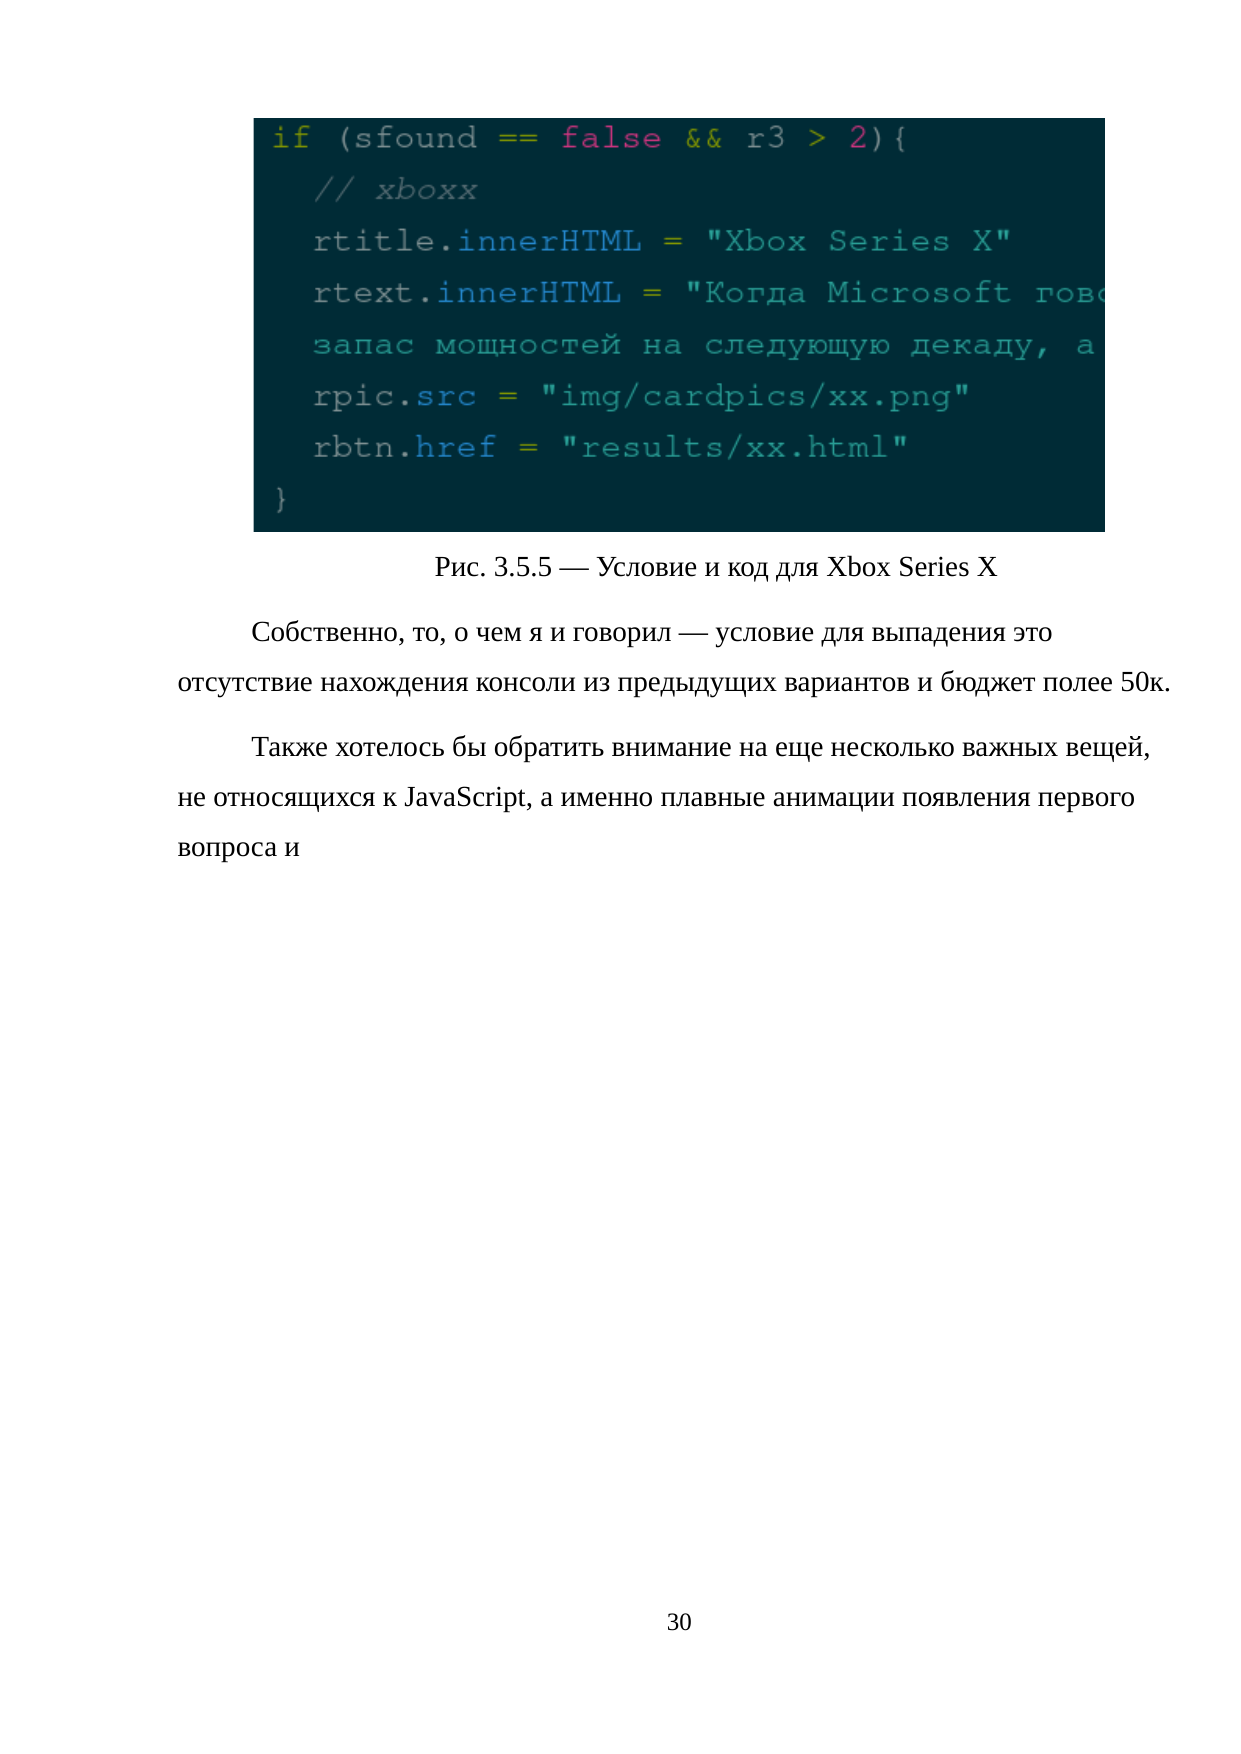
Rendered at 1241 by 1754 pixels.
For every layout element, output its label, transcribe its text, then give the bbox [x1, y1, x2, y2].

picture [891, 391, 909, 411]
picture [543, 282, 556, 302]
picture [1078, 288, 1093, 302]
picture [913, 391, 929, 405]
picture [603, 231, 607, 250]
picture [603, 391, 620, 411]
picture [603, 443, 619, 456]
picture [997, 229, 1009, 240]
picture [273, 134, 288, 147]
picture [709, 229, 720, 240]
picture [587, 231, 594, 250]
picture [644, 288, 661, 296]
picture [995, 284, 1010, 302]
picture [893, 237, 907, 250]
picture [355, 340, 371, 353]
picture [974, 230, 991, 250]
picture [644, 340, 660, 353]
picture [377, 443, 392, 456]
picture [1077, 340, 1093, 353]
picture [564, 435, 576, 446]
picture [768, 443, 784, 456]
picture [604, 282, 619, 302]
picture [728, 434, 742, 459]
picture [953, 288, 970, 302]
picture [789, 288, 806, 302]
picture [644, 391, 660, 405]
picture [378, 126, 393, 147]
picture [523, 289, 532, 302]
picture [356, 237, 371, 250]
picture [849, 443, 868, 456]
picture [314, 391, 330, 405]
picture [316, 443, 330, 456]
picture [933, 391, 949, 411]
picture [769, 126, 784, 147]
picture [747, 340, 764, 353]
picture [334, 340, 351, 353]
picture [563, 126, 578, 147]
picture [893, 288, 909, 302]
picture [1036, 288, 1053, 302]
picture [333, 391, 351, 411]
picture [725, 340, 743, 353]
picture [458, 340, 474, 353]
picture [685, 438, 701, 456]
picture [749, 134, 764, 147]
picture [583, 443, 598, 456]
picture [334, 232, 349, 250]
picture [874, 127, 880, 152]
picture [789, 391, 804, 405]
picture [396, 177, 415, 199]
picture [956, 384, 967, 394]
picture [543, 237, 553, 250]
picture [1015, 340, 1032, 360]
picture [706, 340, 722, 353]
picture [644, 443, 660, 456]
picture [850, 126, 865, 147]
picture [749, 391, 763, 405]
picture [688, 281, 699, 291]
text Рис. 3.5.5 — Условие и код для Xbox Series X [177, 118, 1181, 582]
picture [436, 340, 456, 353]
picture [355, 288, 371, 302]
picture [278, 487, 284, 513]
picture [419, 185, 435, 199]
picture [725, 230, 743, 250]
picture [294, 126, 310, 147]
picture [686, 129, 700, 147]
picture [769, 391, 784, 405]
picture [727, 288, 743, 302]
picture [894, 435, 906, 446]
picture [499, 134, 537, 141]
picture [686, 391, 703, 405]
picture [767, 340, 785, 356]
picture [521, 239, 535, 246]
picture [355, 438, 370, 456]
picture [480, 237, 485, 250]
picture [725, 391, 743, 411]
picture [604, 126, 618, 147]
picture [666, 435, 679, 456]
picture [356, 134, 371, 147]
picture [520, 340, 537, 353]
picture [852, 288, 865, 302]
picture [396, 284, 411, 302]
picture [810, 129, 826, 146]
picture [356, 391, 371, 405]
picture [314, 340, 330, 353]
picture [482, 437, 492, 456]
picture [583, 134, 599, 147]
picture [933, 340, 949, 353]
picture [830, 231, 845, 250]
picture [788, 340, 848, 360]
picture [706, 384, 724, 405]
picture [624, 443, 639, 456]
picture [499, 391, 517, 399]
picture [768, 237, 784, 250]
picture [376, 340, 392, 353]
picture [707, 282, 724, 302]
picture [747, 288, 764, 302]
picture [438, 134, 454, 147]
picture [788, 237, 806, 250]
picture [1057, 288, 1073, 302]
picture [850, 237, 867, 250]
picture [580, 391, 601, 405]
picture [614, 231, 619, 250]
picture [562, 340, 578, 353]
picture [913, 237, 929, 250]
picture [664, 237, 682, 244]
picture [459, 185, 477, 199]
picture [377, 185, 394, 199]
picture [478, 340, 516, 356]
picture [376, 288, 393, 302]
picture [664, 391, 681, 405]
picture [541, 340, 557, 353]
picture [582, 340, 598, 353]
picture [397, 229, 412, 250]
picture [954, 340, 971, 353]
picture [440, 392, 450, 405]
picture [342, 127, 348, 152]
picture [316, 176, 333, 200]
picture [315, 288, 330, 302]
picture [1099, 288, 1105, 302]
picture [808, 435, 826, 456]
picture [417, 134, 433, 147]
picture [458, 126, 476, 147]
picture [582, 282, 588, 302]
picture [872, 435, 885, 456]
picture [811, 382, 824, 408]
picture [994, 340, 1012, 356]
picture [418, 435, 423, 456]
picture [563, 231, 576, 250]
picture [934, 288, 948, 302]
picture [708, 129, 721, 147]
picture [377, 391, 392, 405]
picture [594, 282, 599, 302]
picture [850, 391, 867, 405]
picture [872, 288, 887, 302]
picture [334, 284, 349, 302]
picture [315, 237, 330, 250]
picture [519, 443, 537, 450]
picture [870, 340, 889, 353]
text Собственно, то, о чем я и говорил — условие для выпадения это отсутствие нахождения консоли из предыдущих вариантов и бюджет полее 50к. [177, 614, 1181, 698]
picture [625, 382, 638, 408]
picture [644, 134, 660, 147]
picture [440, 443, 446, 456]
picture [829, 438, 845, 456]
picture [462, 237, 472, 250]
picture [417, 237, 433, 250]
picture [438, 185, 456, 199]
picture [767, 288, 785, 305]
picture [850, 340, 867, 360]
picture [974, 340, 990, 353]
picture [828, 282, 848, 302]
picture [624, 134, 639, 147]
picture [934, 237, 948, 250]
picture [562, 282, 577, 302]
picture [665, 340, 681, 353]
picture [501, 237, 512, 250]
picture [911, 340, 929, 357]
picture [747, 443, 764, 456]
picture [707, 443, 721, 456]
picture [602, 334, 620, 353]
picture [625, 231, 640, 250]
picture [490, 289, 494, 302]
picture [397, 340, 413, 353]
picture [872, 237, 887, 250]
picture [397, 134, 413, 147]
picture [544, 384, 554, 394]
picture [459, 446, 474, 451]
picture [333, 435, 351, 456]
picture [746, 229, 764, 250]
picture [976, 280, 990, 302]
text Также хотелось бы обратить внимание на еще несколько важных вещей, не относящихся к JavaScript, а именно плавные анимации появления первого вопроса и [177, 729, 1181, 863]
picture [341, 179, 352, 194]
picture [829, 391, 846, 405]
picture [1038, 348, 1046, 358]
picture [913, 288, 929, 302]
picture [563, 391, 577, 405]
picture [897, 127, 904, 152]
picture [375, 232, 391, 250]
